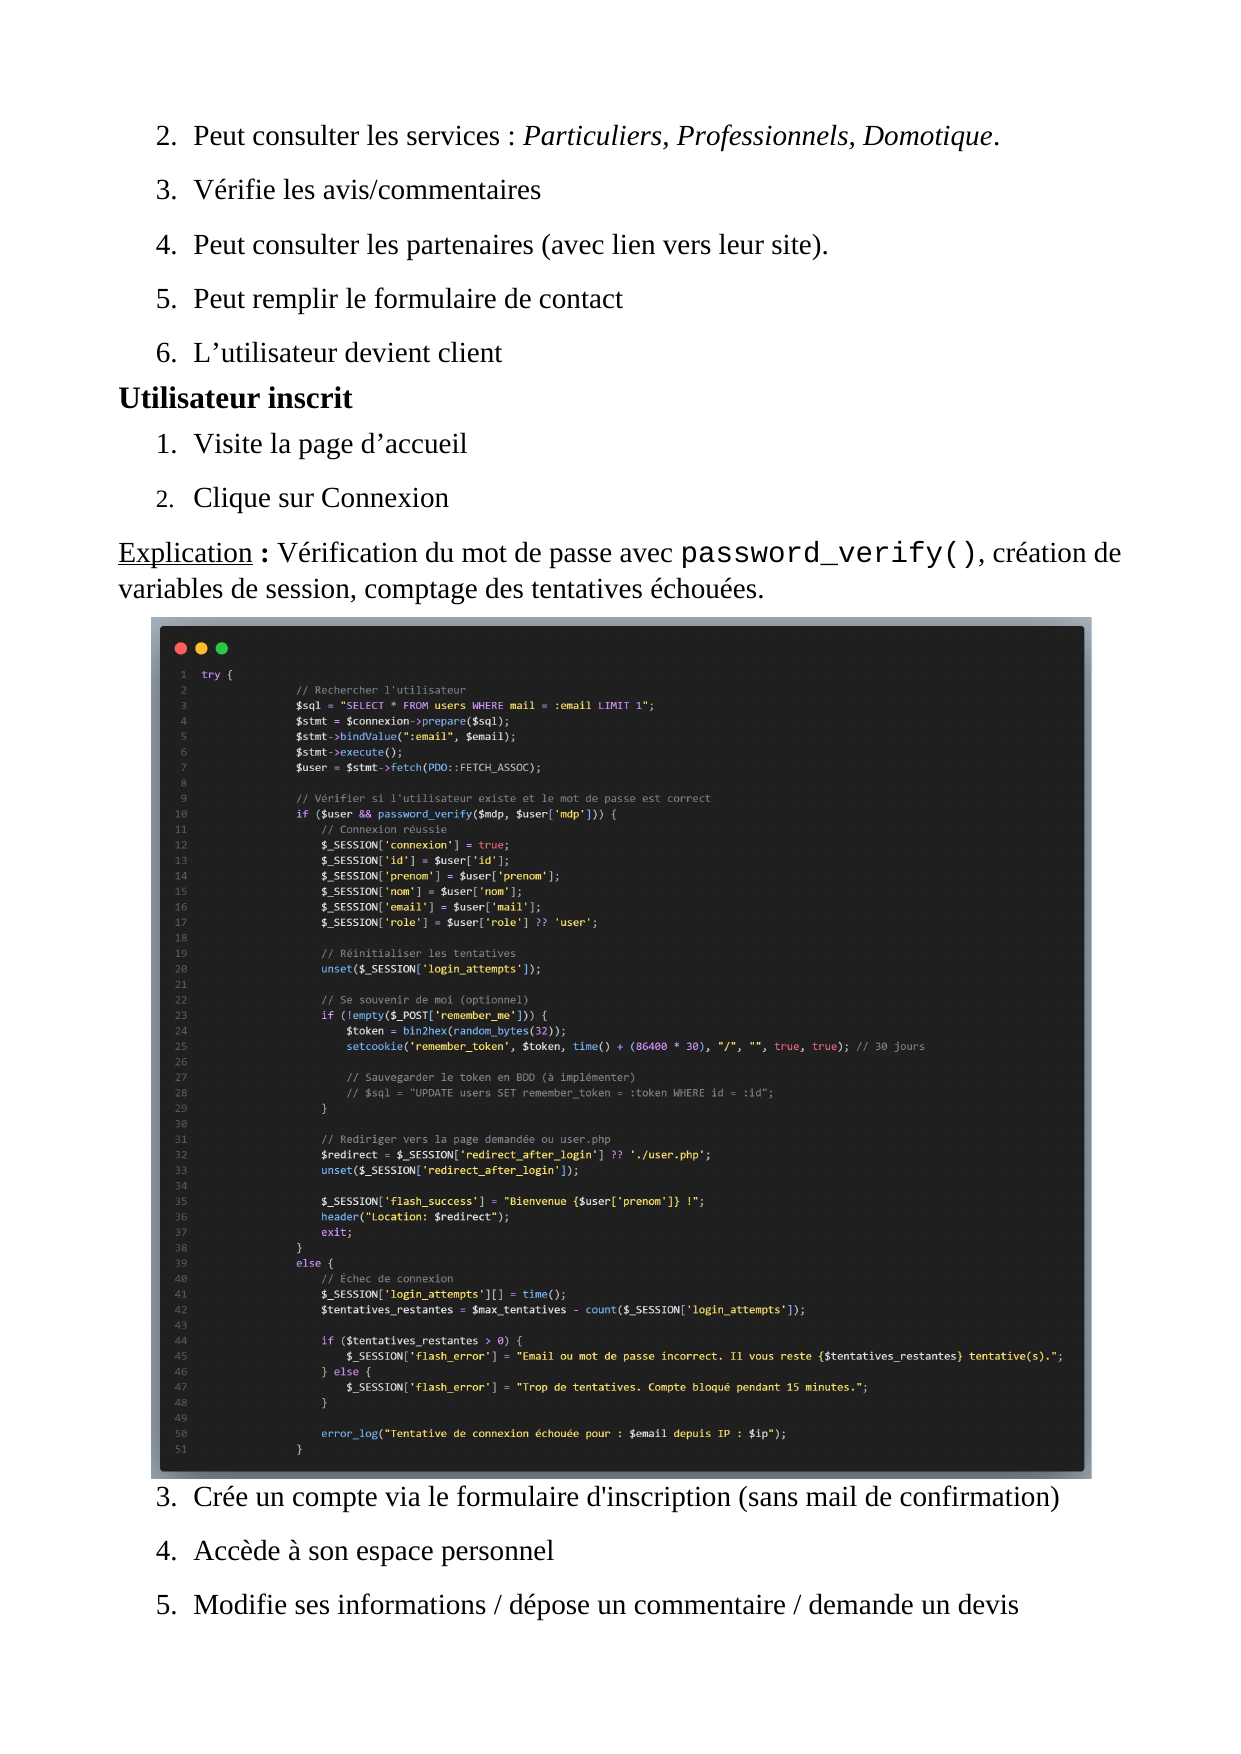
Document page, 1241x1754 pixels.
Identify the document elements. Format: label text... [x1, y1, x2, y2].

list Vérifie les avis/commentaires [156, 172, 1122, 206]
picture [151, 617, 1092, 1479]
list Visite la page d’accueil [156, 426, 1122, 459]
list Modifie ses informations / dépose un commentaire / demande un devis [156, 1587, 1122, 1621]
list Peut consulter les partenaires (avec lien vers leur site). [156, 227, 1122, 260]
list Clique sur Connexion [156, 480, 1122, 514]
list Crée un compte via le formulaire d'inscription (sans mail de confirmation) [156, 1479, 1122, 1512]
list Accède à son espace personnel [156, 1533, 1122, 1567]
text Explication : Vérification du mot de passe avec password_verify(), création de variables de session, comptage des tentatives échouées. [118, 535, 1122, 604]
list Peut consulter les services : Particuliers, Professionnels, Domotique. [156, 118, 1122, 152]
list Peut remplir le formulaire de contact [156, 281, 1122, 315]
list L’utilisateur devient client [156, 336, 1122, 369]
text Utilisateur inscrit [118, 379, 1122, 416]
